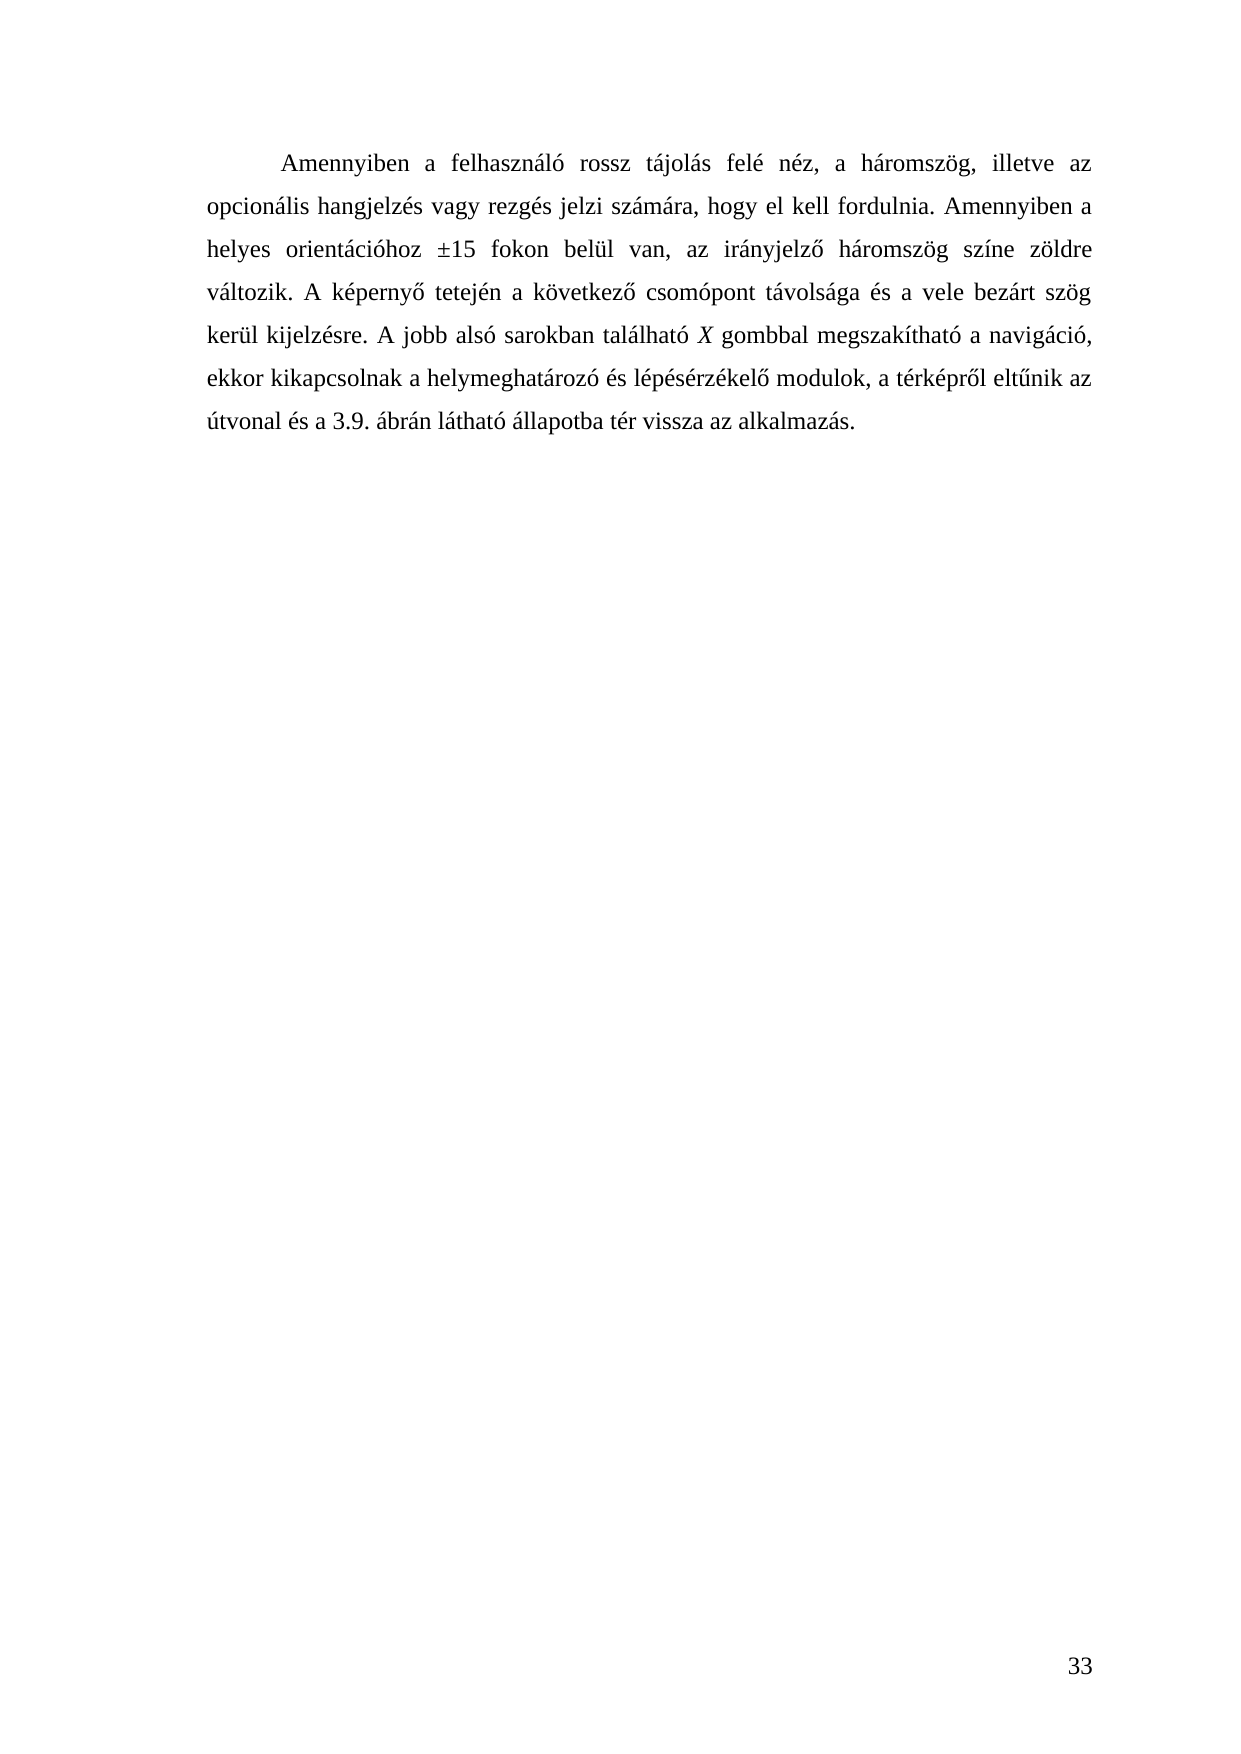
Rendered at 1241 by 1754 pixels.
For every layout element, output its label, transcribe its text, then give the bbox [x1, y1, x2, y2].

text Amennyiben a felhasználó rossz tájolás felé néz, a háromszög, illetve az opcionális hangjelzés vagy rezgés jelzi számára, hogy el kell fordulnia. Amennyiben a helyes orientációhoz ±15 fokon belül van, az irányjelző háromszög színe zöldre változik. A képernyő tetején a következő csomópont távolsága és a vele bezárt szög kerül kijelzésre. A jobb alsó sarokban található X gombbal megszakítható a navigáció, ekkor kikapcsolnak a helymeghatározó és lépésérzékelő modulok, a térképről eltűnik az útvonal és a 3.9. ábrán látható állapotba tér vissza az alkalmazás. [207, 148, 1093, 435]
